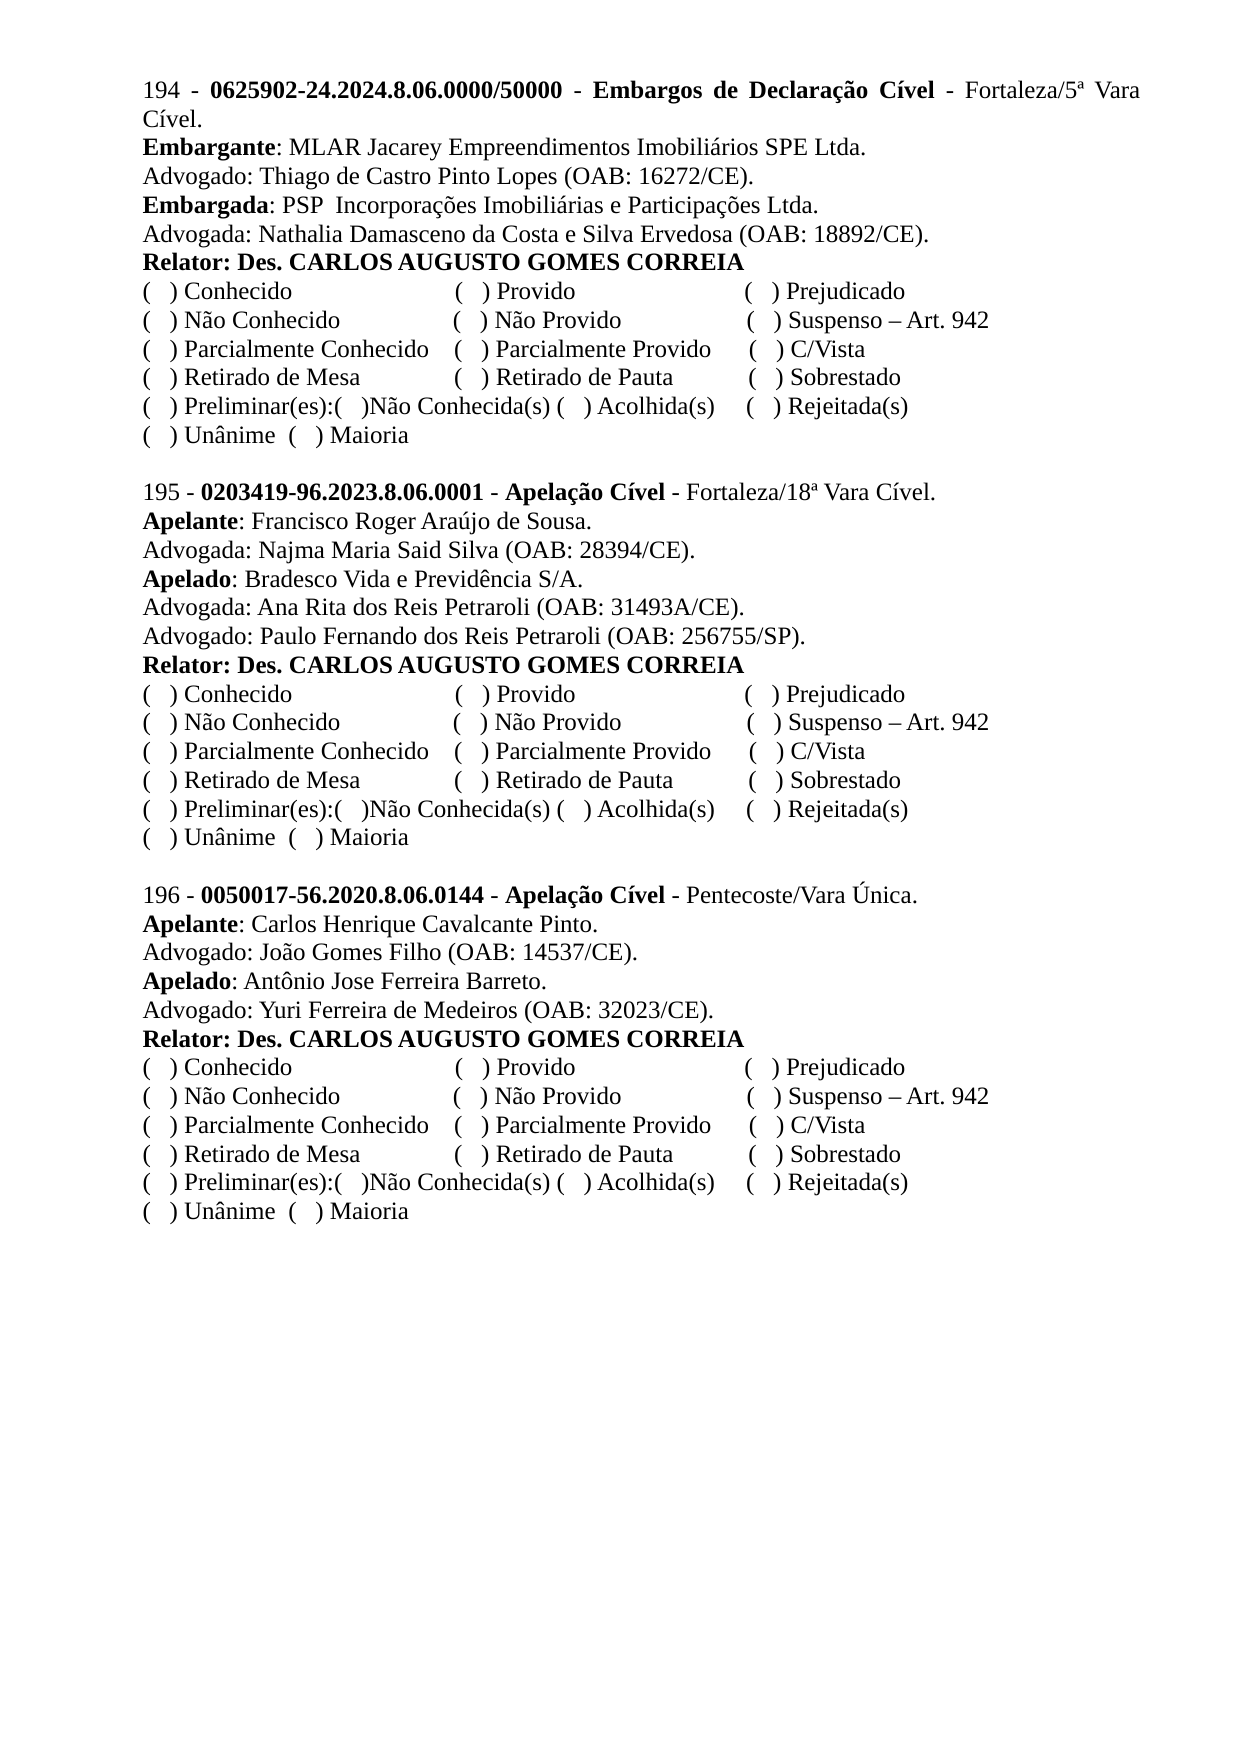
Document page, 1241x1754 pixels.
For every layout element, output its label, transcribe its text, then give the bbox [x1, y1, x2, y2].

text ( ) Não Conhecido ( ) Não Provido ( ) Suspenso – Art. 942 [142, 1081, 1158, 1110]
text ( ) Não Conhecido ( ) Não Provido ( ) Suspenso – Art. 942 [142, 305, 1158, 334]
text ( ) Preliminar(es):( )Não Conhecida(s) ( ) Acolhida(s) ( ) Rejeitada(s) [142, 391, 1158, 420]
text ( ) Retirado de Mesa ( ) Retirado de Pauta ( ) Sobrestado [142, 1139, 1158, 1167]
text Advogado: João Gomes Filho (OAB: 14537/CE). [142, 937, 1141, 966]
text ( ) Conhecido ( ) Provido ( ) Prejudicado [142, 276, 1141, 305]
text ( ) Retirado de Mesa ( ) Retirado de Pauta ( ) Sobrestado [142, 765, 1158, 794]
text Apelado: Bradesco Vida e Previdência S/A. [142, 564, 1141, 592]
text ( ) Não Conhecido ( ) Não Provido ( ) Suspenso – Art. 942 [142, 707, 1158, 736]
text Relator: Des. CARLOS AUGUSTO GOMES CORREIA [142, 650, 1141, 679]
text Apelante: Carlos Henrique Cavalcante Pinto. [142, 909, 1141, 937]
text 195 - 0203419-96.2023.8.06.0001 - Apelação Cível - Fortaleza/18ª Vara Cível. [142, 477, 1141, 506]
text ( ) Unânime ( ) Maioria [142, 420, 1158, 449]
text 194 - 0625902-24.2024.8.06.0000/50000 - Embargos de Declaração Cível - Fortaleza/5ª Vara Cível. [142, 75, 1141, 132]
text ( ) Unânime ( ) Maioria [142, 822, 1158, 851]
text ( ) Conhecido ( ) Provido ( ) Prejudicado [142, 679, 1141, 707]
text Advogado: Paulo Fernando dos Reis Petraroli (OAB: 256755/SP). [142, 621, 1141, 650]
text Advogada: Najma Maria Said Silva (OAB: 28394/CE). [142, 535, 1141, 564]
text Apelado: Antônio Jose Ferreira Barreto. [142, 966, 1141, 995]
text ( ) Preliminar(es):( )Não Conhecida(s) ( ) Acolhida(s) ( ) Rejeitada(s) [142, 794, 1158, 822]
text Advogada: Ana Rita dos Reis Petraroli (OAB: 31493A/CE). [142, 592, 1141, 621]
text ( ) Retirado de Mesa ( ) Retirado de Pauta ( ) Sobrestado [142, 362, 1158, 391]
text ( ) Preliminar(es):( )Não Conhecida(s) ( ) Acolhida(s) ( ) Rejeitada(s) [142, 1167, 1158, 1196]
text ( ) Parcialmente Conhecido ( ) Parcialmente Provido ( ) C/Vista [142, 334, 1158, 362]
text ( ) Parcialmente Conhecido ( ) Parcialmente Provido ( ) C/Vista [142, 736, 1158, 765]
text Relator: Des. CARLOS AUGUSTO GOMES CORREIA [142, 1024, 1141, 1052]
text Advogado: Yuri Ferreira de Medeiros (OAB: 32023/CE). [142, 995, 1141, 1024]
text Advogada: Nathalia Damasceno da Costa e Silva Ervedosa (OAB: 18892/CE). [142, 219, 1141, 247]
text Relator: Des. CARLOS AUGUSTO GOMES CORREIA [142, 247, 1141, 276]
text Embargante: MLAR Jacarey Empreendimentos Imobiliários SPE Ltda. [142, 132, 1141, 161]
text Apelante: Francisco Roger Araújo de Sousa. [142, 506, 1141, 535]
text ( ) Conhecido ( ) Provido ( ) Prejudicado [142, 1052, 1141, 1081]
text Advogado: Thiago de Castro Pinto Lopes (OAB: 16272/CE). [142, 161, 1141, 190]
text ( ) Unânime ( ) Maioria [142, 1196, 1158, 1225]
text ( ) Parcialmente Conhecido ( ) Parcialmente Provido ( ) C/Vista [142, 1110, 1158, 1139]
text 196 - 0050017-56.2020.8.06.0144 - Apelação Cível - Pentecoste/Vara Única. [142, 880, 1141, 909]
text Embargada: PSP Incorporações Imobiliárias e Participações Ltda. [142, 190, 1141, 219]
